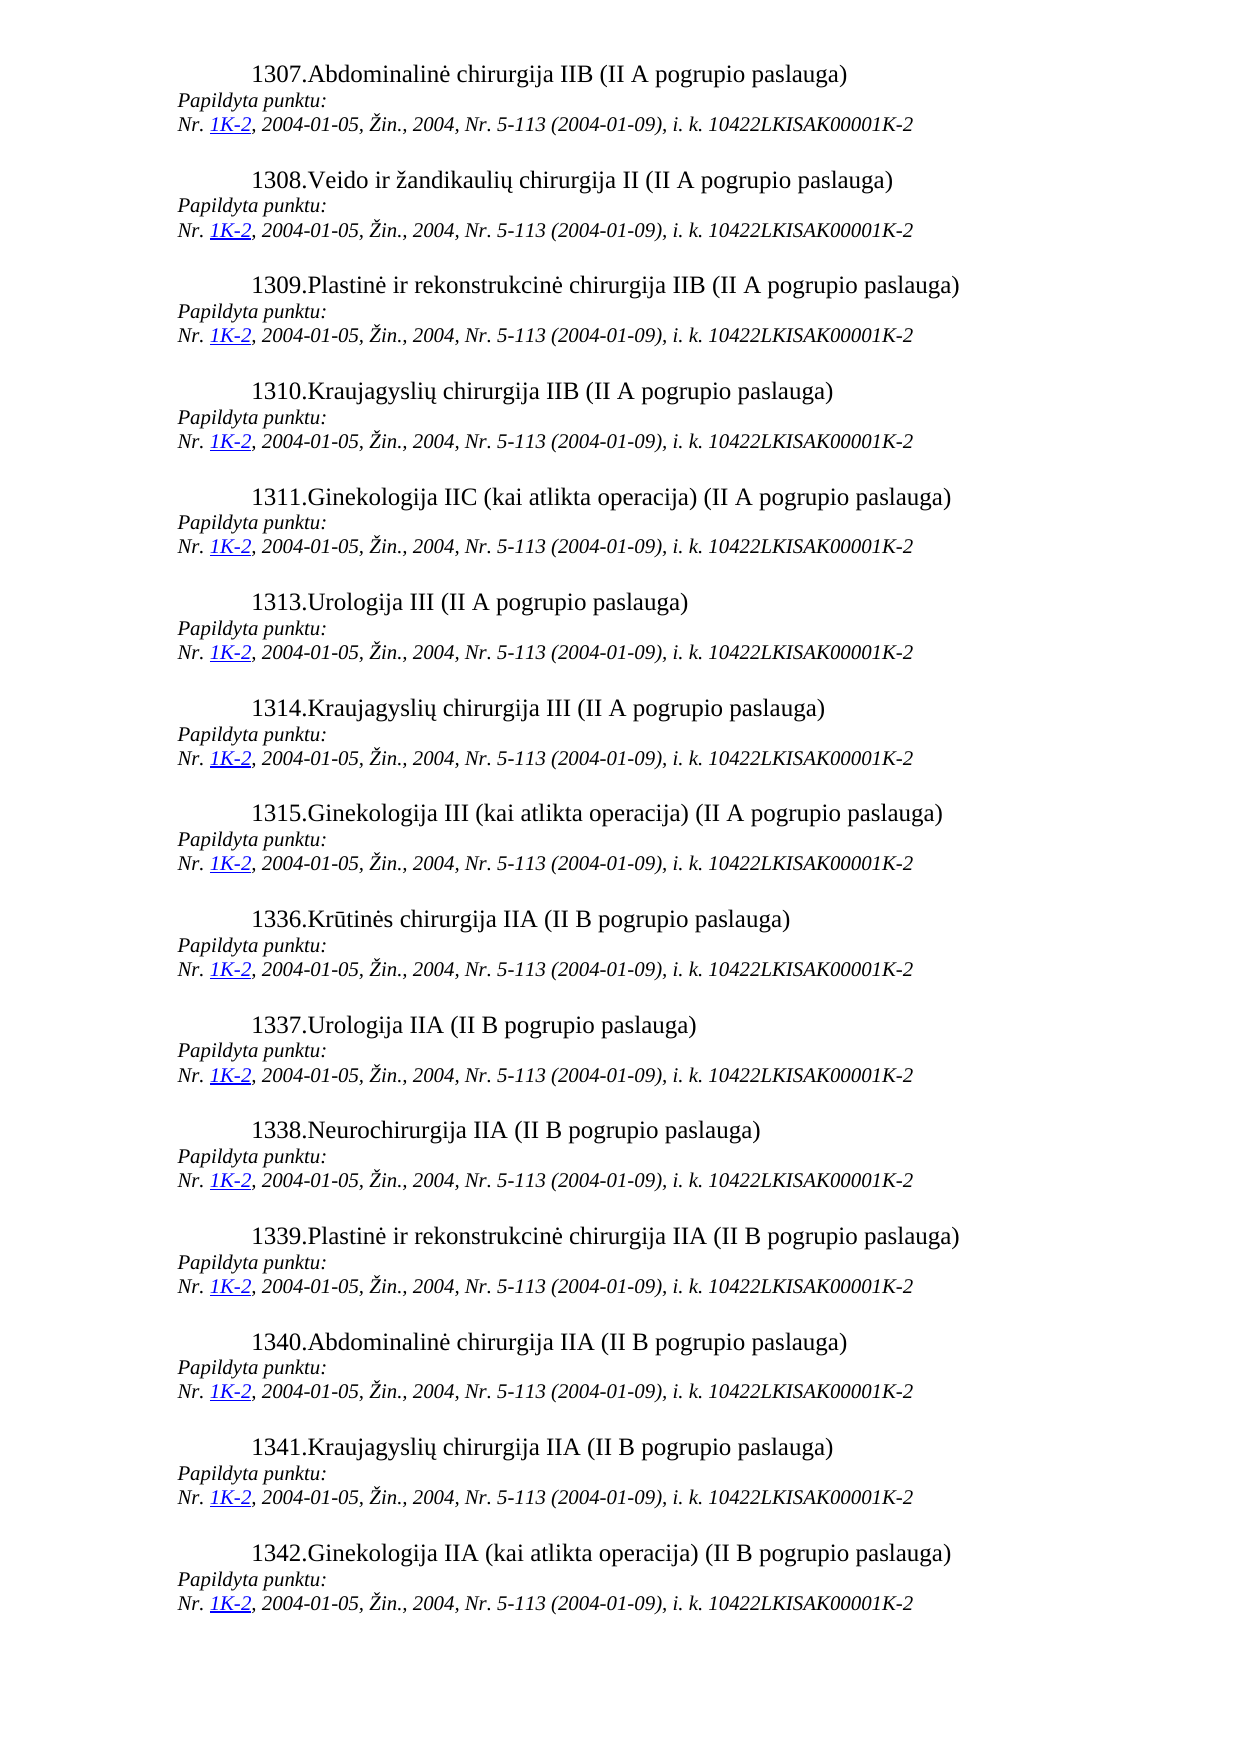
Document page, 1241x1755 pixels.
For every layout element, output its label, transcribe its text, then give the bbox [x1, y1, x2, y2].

text Nr. 1K-2, 2004-01-05, Žin., 2004, Nr. 5-113 (2004-01-09), i. k. 10422LKISAK00001K-2 [177, 851, 1181, 875]
text Nr. 1K-2, 2004-01-05, Žin., 2004, Nr. 5-113 (2004-01-09), i. k. 10422LKISAK00001K-2 [177, 1168, 1181, 1192]
text 1307.Abdominalinė chirurgija IIB (II A pogrupio paslauga) [177, 59, 1181, 88]
text Nr. 1K-2, 2004-01-05, Žin., 2004, Nr. 5-113 (2004-01-09), i. k. 10422LKISAK00001K-2 [177, 323, 1181, 347]
text Papildyta punktu: [177, 193, 1181, 217]
text Nr. 1K-2, 2004-01-05, Žin., 2004, Nr. 5-113 (2004-01-09), i. k. 10422LKISAK00001K-2 [177, 429, 1181, 453]
text 1309.Plastinė ir rekonstrukcinė chirurgija IIB (II A pogrupio paslauga) [177, 270, 1181, 299]
text 1315.Ginekologija III (kai atlikta operacija) (II A pogrupio paslauga) [177, 798, 1181, 827]
text Papildyta punktu: [177, 299, 1181, 323]
text Nr. 1K-2, 2004-01-05, Žin., 2004, Nr. 5-113 (2004-01-09), i. k. 10422LKISAK00001K-2 [177, 1062, 1181, 1087]
text Papildyta punktu: [177, 1355, 1181, 1379]
text Nr. 1K-2, 2004-01-05, Žin., 2004, Nr. 5-113 (2004-01-09), i. k. 10422LKISAK00001K-2 [177, 534, 1181, 558]
text Papildyta punktu: [177, 616, 1181, 640]
text Papildyta punktu: [177, 1250, 1181, 1274]
text 1336.Krūtinės chirurgija IIA (II B pogrupio paslauga) [177, 904, 1181, 933]
text Papildyta punktu: [177, 1144, 1181, 1168]
text Nr. 1K-2, 2004-01-05, Žin., 2004, Nr. 5-113 (2004-01-09), i. k. 10422LKISAK00001K-2 [177, 1274, 1181, 1298]
text Papildyta punktu: [177, 827, 1181, 851]
text Nr. 1K-2, 2004-01-05, Žin., 2004, Nr. 5-113 (2004-01-09), i. k. 10422LKISAK00001K-2 [177, 746, 1181, 770]
text Nr. 1K-2, 2004-01-05, Žin., 2004, Nr. 5-113 (2004-01-09), i. k. 10422LKISAK00001K-2 [177, 640, 1181, 664]
text 1308.Veido ir žandikaulių chirurgija II (II A pogrupio paslauga) [177, 165, 1181, 193]
text Papildyta punktu: [177, 933, 1181, 957]
text 1310.Kraujagyslių chirurgija IIB (II A pogrupio paslauga) [177, 376, 1181, 405]
text 1342.Ginekologija IIA (kai atlikta operacija) (II B pogrupio paslauga) [177, 1538, 1181, 1567]
text Nr. 1K-2, 2004-01-05, Žin., 2004, Nr. 5-113 (2004-01-09), i. k. 10422LKISAK00001K-2 [177, 112, 1181, 136]
text 1340.Abdominalinė chirurgija IIA (II B pogrupio paslauga) [177, 1327, 1181, 1355]
text Papildyta punktu: [177, 405, 1181, 429]
text Nr. 1K-2, 2004-01-05, Žin., 2004, Nr. 5-113 (2004-01-09), i. k. 10422LKISAK00001K-2 [177, 957, 1181, 981]
text Nr. 1K-2, 2004-01-05, Žin., 2004, Nr. 5-113 (2004-01-09), i. k. 10422LKISAK00001K-2 [177, 1485, 1181, 1509]
text 1337.Urologija IIA (II B pogrupio paslauga) [177, 1010, 1181, 1038]
text Papildyta punktu: [177, 1038, 1181, 1062]
text Nr. 1K-2, 2004-01-05, Žin., 2004, Nr. 5-113 (2004-01-09), i. k. 10422LKISAK00001K-2 [177, 217, 1181, 242]
text Papildyta punktu: [177, 722, 1181, 746]
text Papildyta punktu: [177, 88, 1181, 112]
text Papildyta punktu: [177, 1567, 1181, 1591]
text Papildyta punktu: [177, 1461, 1181, 1485]
text 1313.Urologija III (II A pogrupio paslauga) [177, 587, 1181, 616]
text 1341.Kraujagyslių chirurgija IIA (II B pogrupio paslauga) [177, 1432, 1181, 1461]
text 1311.Ginekologija IIC (kai atlikta operacija) (II A pogrupio paslauga) [177, 482, 1181, 510]
text Nr. 1K-2, 2004-01-05, Žin., 2004, Nr. 5-113 (2004-01-09), i. k. 10422LKISAK00001K-2 [177, 1591, 1181, 1615]
text Nr. 1K-2, 2004-01-05, Žin., 2004, Nr. 5-113 (2004-01-09), i. k. 10422LKISAK00001K-2 [177, 1379, 1181, 1403]
text 1339.Plastinė ir rekonstrukcinė chirurgija IIA (II B pogrupio paslauga) [177, 1221, 1181, 1250]
text 1338.Neurochirurgija IIA (II B pogrupio paslauga) [177, 1115, 1181, 1144]
text Papildyta punktu: [177, 510, 1181, 534]
text 1314.Kraujagyslių chirurgija III (II A pogrupio paslauga) [177, 693, 1181, 722]
